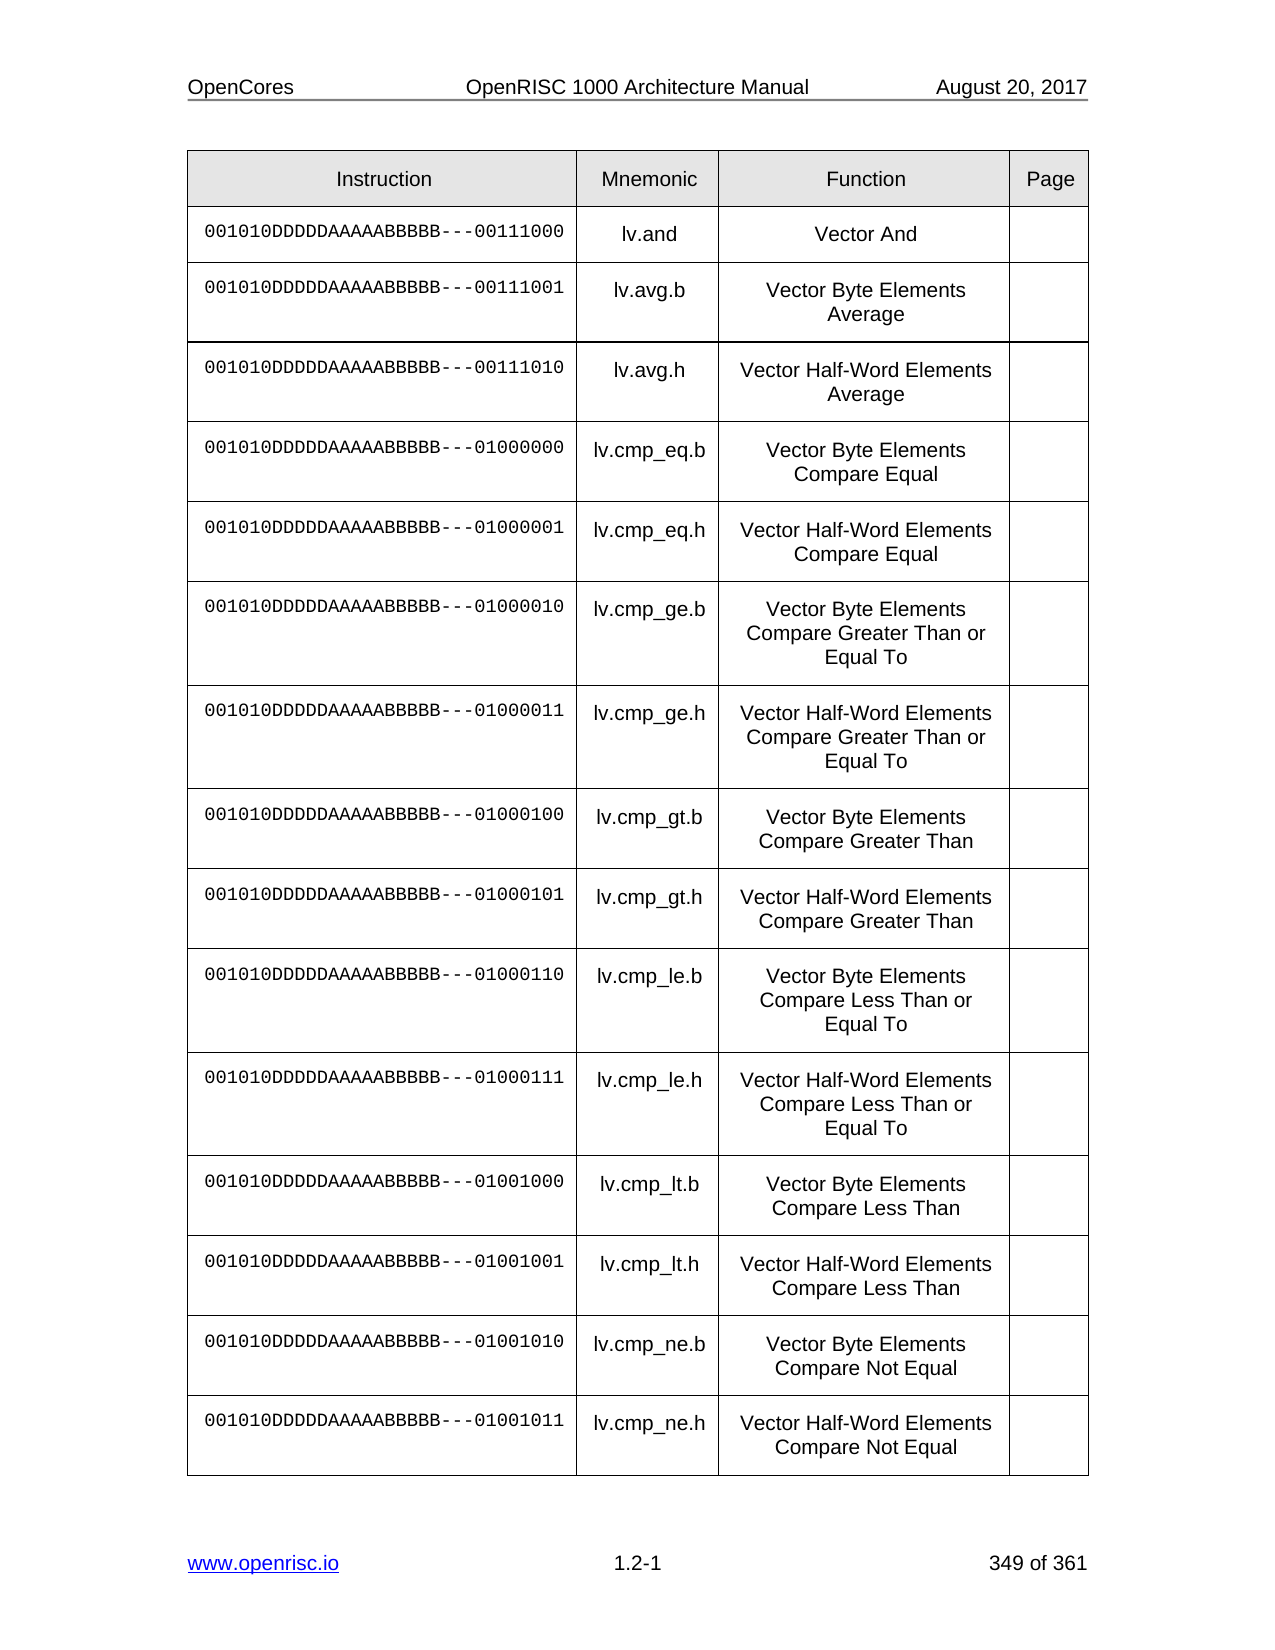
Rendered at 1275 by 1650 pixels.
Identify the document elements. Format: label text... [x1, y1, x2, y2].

table_cell Vector Half-Word Elements Compare Less Than or Equal To [719, 1053, 1009, 1155]
table_cell [1010, 207, 1088, 262]
table_cell 001010DDDDDAAAAABBBBB---01000000 [188, 422, 576, 501]
table_cell [1010, 789, 1088, 868]
table_cell [1010, 1053, 1088, 1155]
table_cell 001010DDDDDAAAAABBBBB---01000010 [188, 582, 576, 684]
table_cell 001010DDDDDAAAAABBBBB---01001010 [188, 1316, 576, 1395]
table_cell lv.cmp_le.h [577, 1053, 718, 1155]
table_header Mnemonic [577, 151, 718, 206]
table_cell Vector Half-Word Elements Average [719, 343, 1009, 421]
table_header Page [1010, 151, 1088, 206]
table_cell lv.cmp_le.b [577, 949, 718, 1052]
table_cell lv.cmp_ge.b [577, 582, 718, 684]
table_cell 001010DDDDDAAAAABBBBB---01001011 [188, 1396, 576, 1474]
table_cell lv.cmp_ne.b [577, 1316, 718, 1395]
table_cell lv.cmp_eq.b [577, 422, 718, 501]
table_cell Vector Byte Elements Average [719, 263, 1009, 341]
table_cell Vector Half-Word Elements Compare Greater Than [719, 869, 1009, 948]
table_cell lv.cmp_lt.b [577, 1156, 718, 1235]
table_cell Vector Byte Elements Compare Less Than [719, 1156, 1009, 1235]
table_cell 001010DDDDDAAAAABBBBB---01000001 [188, 502, 576, 581]
table_cell [1010, 686, 1088, 788]
table_cell 001010DDDDDAAAAABBBBB---00111000 [188, 207, 576, 262]
table_cell 001010DDDDDAAAAABBBBB---00111010 [188, 343, 576, 421]
table_cell [1010, 949, 1088, 1052]
table_cell lv.avg.h [577, 343, 718, 421]
table_cell [1010, 502, 1088, 581]
table_cell lv.cmp_ne.h [577, 1396, 718, 1474]
table_cell lv.cmp_gt.b [577, 789, 718, 868]
table_cell Vector Half-Word Elements Compare Less Than [719, 1236, 1009, 1315]
table_cell [1010, 869, 1088, 948]
table_cell 001010DDDDDAAAAABBBBB---00111001 [188, 263, 576, 341]
table_cell [1010, 1396, 1088, 1474]
table_cell [1010, 1156, 1088, 1235]
table_cell [1010, 343, 1088, 421]
table_cell Vector Byte Elements Compare Greater Than [719, 789, 1009, 868]
table_cell lv.avg.b [577, 263, 718, 341]
table_cell Vector Byte Elements Compare Greater Than or Equal To [719, 582, 1009, 684]
table_cell lv.cmp_lt.h [577, 1236, 718, 1315]
table_cell 001010DDDDDAAAAABBBBB---01000110 [188, 949, 576, 1052]
table_cell Vector Byte Elements Compare Less Than or Equal To [719, 949, 1009, 1052]
table_cell 001010DDDDDAAAAABBBBB---01000101 [188, 869, 576, 948]
table_cell Vector Half-Word Elements Compare Equal [719, 502, 1009, 581]
table_cell 001010DDDDDAAAAABBBBB---01001001 [188, 1236, 576, 1315]
table_cell 001010DDDDDAAAAABBBBB---01001000 [188, 1156, 576, 1235]
table_cell [1010, 1316, 1088, 1395]
table_cell lv.cmp_eq.h [577, 502, 718, 581]
table_cell Vector Byte Elements Compare Equal [719, 422, 1009, 501]
table_cell Vector And [719, 207, 1009, 262]
table_cell 001010DDDDDAAAAABBBBB---01000011 [188, 686, 576, 788]
table_cell 001010DDDDDAAAAABBBBB---01000100 [188, 789, 576, 868]
table_cell Vector Byte Elements Compare Not Equal [719, 1316, 1009, 1395]
table_cell Vector Half-Word Elements Compare Not Equal [719, 1396, 1009, 1474]
table_cell 001010DDDDDAAAAABBBBB---01000111 [188, 1053, 576, 1155]
table_cell [1010, 1236, 1088, 1315]
table_cell [1010, 582, 1088, 684]
table_cell lv.cmp_ge.h [577, 686, 718, 788]
table_cell [1010, 263, 1088, 341]
table_header Function [719, 151, 1009, 206]
table_header Instruction [188, 151, 576, 206]
table_cell [1010, 422, 1088, 501]
table_cell Vector Half-Word Elements Compare Greater Than or Equal To [719, 686, 1009, 788]
table_cell lv.cmp_gt.h [577, 869, 718, 948]
table_cell lv.and [577, 207, 718, 262]
